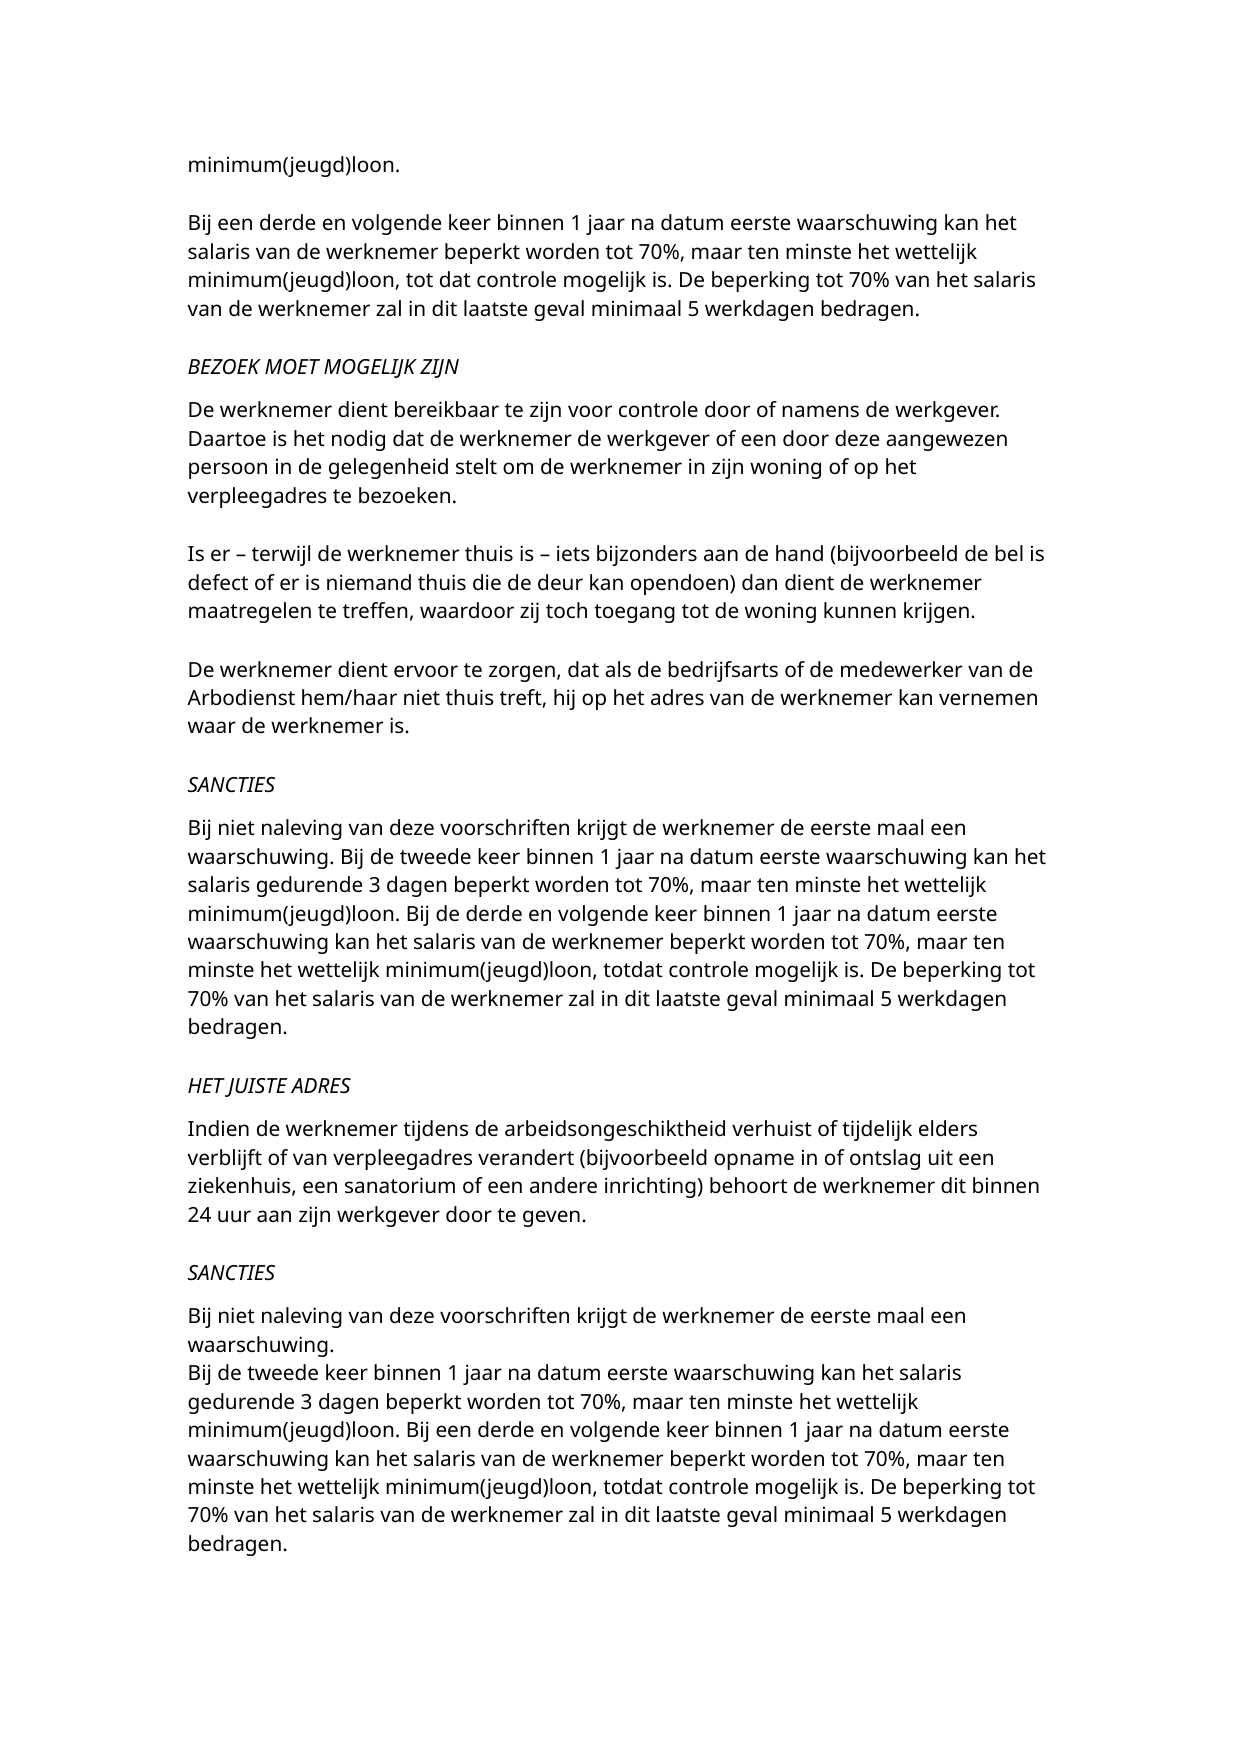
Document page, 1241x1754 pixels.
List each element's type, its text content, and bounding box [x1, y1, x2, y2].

text SANCTIES [187, 1258, 1053, 1287]
text Bij niet naleving van deze voorschriften krijgt de werknemer de eerste maal een waarschuwing. [187, 1302, 1053, 1358]
text SANCTIES [187, 770, 1053, 798]
text HET JUISTE ADRES [187, 1071, 1053, 1099]
text BEZOEK MOET MOGELIJK ZIJN [187, 352, 1053, 381]
text minimum(jeugd)loon. [187, 150, 1053, 178]
text Bij de tweede keer binnen 1 jaar na datum eerste waarschuwing kan het salaris gedurende 3 dagen beperkt worden tot 70%, maar ten minste het wettelijk minimum(jeugd)loon. Bij een derde en volgende keer binnen 1 jaar na datum eerste waarschuwing kan het salaris van de werknemer beperkt worden tot 70%, maar ten minste het wettelijk minimum(jeugd)loon, totdat controle mogelijk is. De beperking tot 70% van het salaris van de werknemer zal in dit laatste geval minimaal 5 werkdagen bedragen. [187, 1358, 1053, 1557]
text De werknemer dient bereikbaar te zijn voor controle door of namens de werkgever. Daartoe is het nodig dat de werknemer de werkgever of een door deze aangewezen persoon in de gelegenheid stelt om de werknemer in zijn woning of op het verpleegadres te bezoeken. [187, 396, 1053, 509]
text Is er – terwijl de werknemer thuis is – iets bijzonders aan de hand (bijvoorbeeld de bel is defect of er is niemand thuis die de deur kan opendoen) dan dient de werknemer maatregelen te treffen, waardoor zij toch toegang tot de woning kunnen krijgen. [187, 539, 1053, 625]
text Bij een derde en volgende keer binnen 1 jaar na datum eerste waarschuwing kan het salaris van de werknemer beperkt worden tot 70%, maar ten minste het wettelijk minimum(jeugd)loon, tot dat controle mogelijk is. De beperking tot 70% van het salaris van de werknemer zal in dit laatste geval minimaal 5 werkdagen bedragen. [187, 208, 1053, 322]
text Bij niet naleving van deze voorschriften krijgt de werknemer de eerste maal een waarschuwing. Bij de tweede keer binnen 1 jaar na datum eerste waarschuwing kan het salaris gedurende 3 dagen beperkt worden tot 70%, maar ten minste het wettelijk minimum(jeugd)loon. Bij de derde en volgende keer binnen 1 jaar na datum eerste waarschuwing kan het salaris van de werknemer beperkt worden tot 70%, maar ten minste het wettelijk minimum(jeugd)loon, totdat controle mogelijk is. De beperking tot 70% van het salaris van de werknemer zal in dit laatste geval minimaal 5 werkdagen bedragen. [187, 813, 1053, 1041]
text Indien de werknemer tijdens de arbeidsongeschiktheid verhuist of tijdelijk elders verblijft of van verpleegadres verandert (bijvoorbeeld opname in of ontslag uit een ziekenhuis, een sanatorium of een andere inrichting) behoort de werknemer dit binnen 24 uur aan zijn werkgever door te geven. [187, 1114, 1053, 1228]
text De werknemer dient ervoor te zorgen, dat als de bedrijfsarts of de medewerker van de Arbodienst hem/haar niet thuis treft, hij op het adres van de werknemer kan vernemen waar de werknemer is. [187, 655, 1053, 740]
